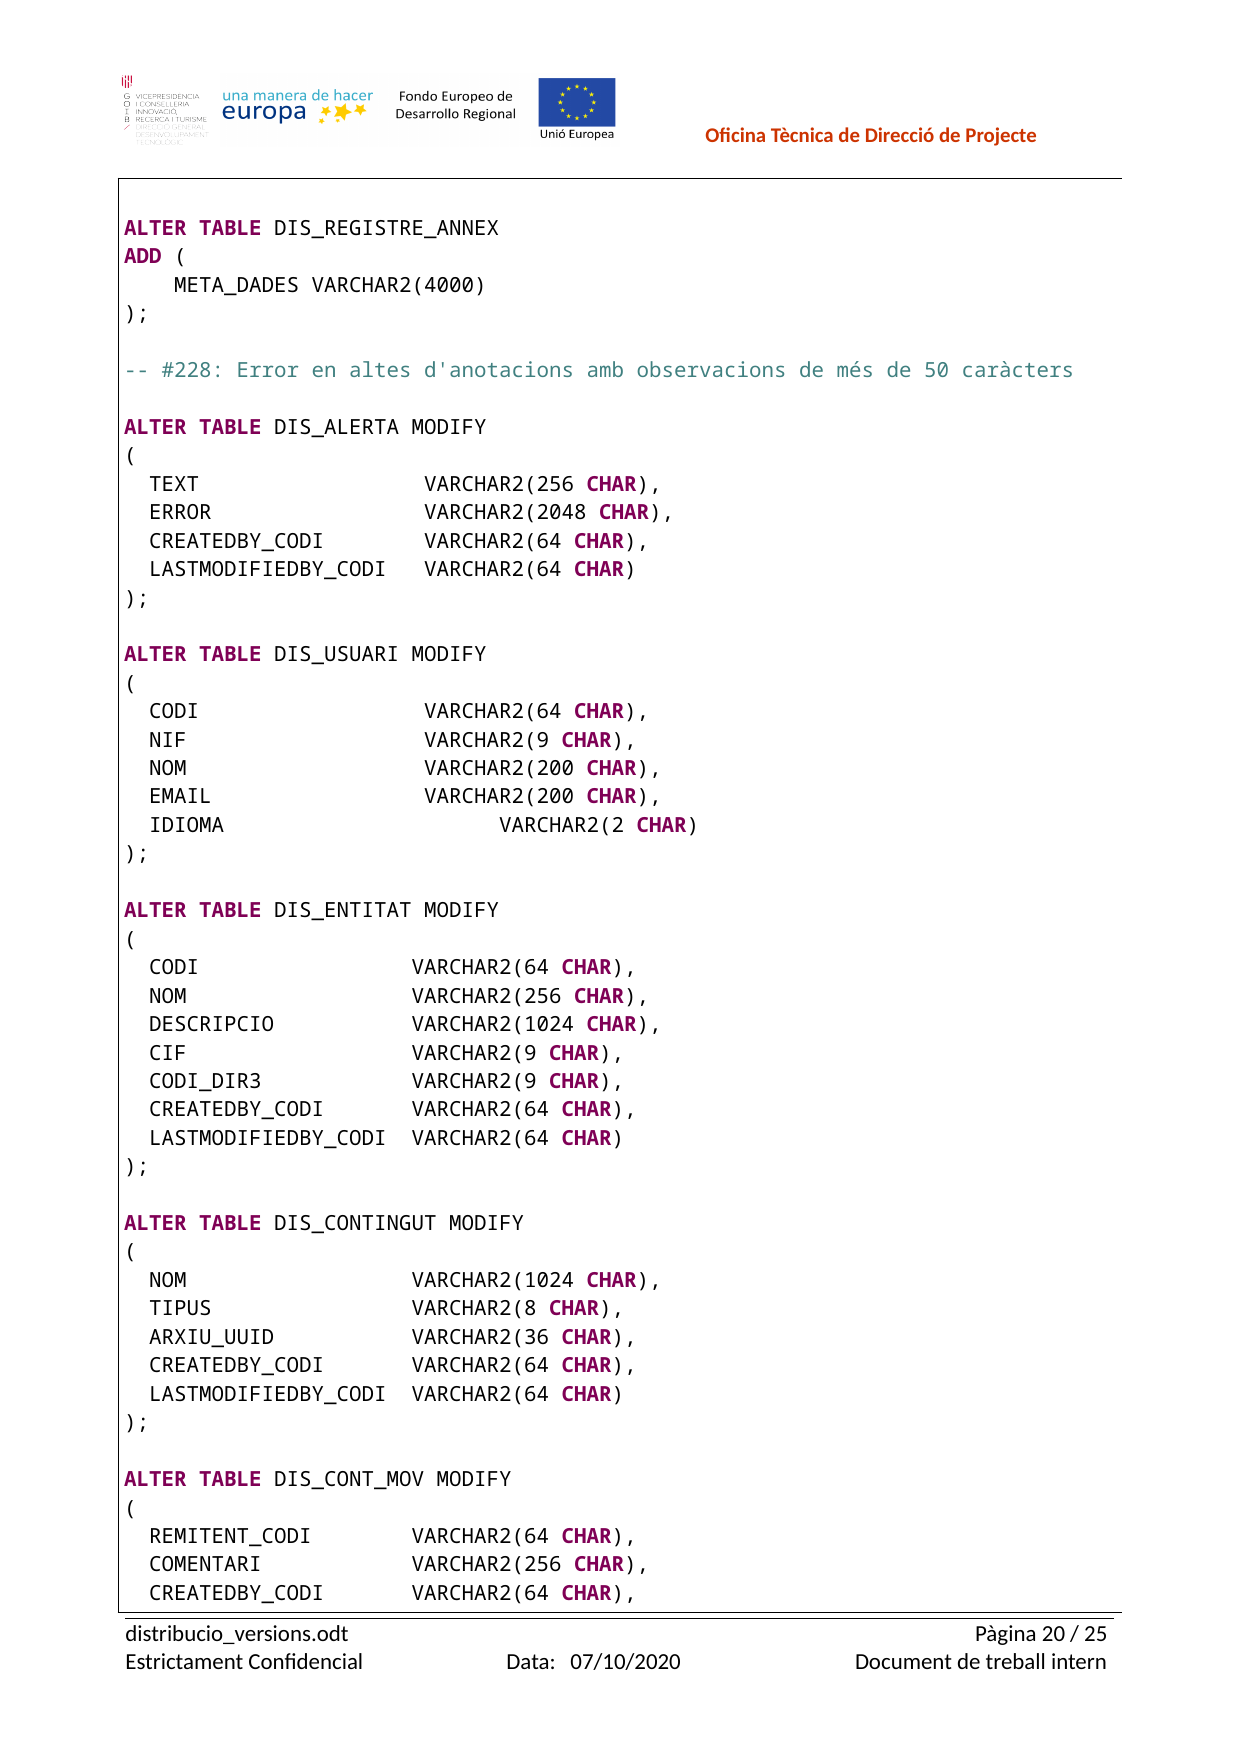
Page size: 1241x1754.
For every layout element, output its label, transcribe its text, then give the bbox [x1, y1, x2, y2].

table_header ALTER TABLE DIS_REGISTRE_ANNEX ADD ( META_DADES VARCHAR2(4000) ); -- #228: Error en altes d'anotacions amb observacions de més de 50 caràcters ALTER TABLE DIS_ALERTA MODIFY ( TEXT VARCHAR2(256 CHAR), ERROR VARCHAR2(2048 CHAR), CREATEDBY_CODI VARCHAR2(64 CHAR), LASTMODIFIEDBY_CODI VARCHAR2(64 CHAR) ); ALTER TABLE DIS_USUARI MODIFY ( CODI VARCHAR2(64 CHAR), NIF VARCHAR2(9 CHAR), NOM VARCHAR2(200 CHAR), EMAIL VARCHAR2(200 CHAR), IDIOMA VARCHAR2(2 CHAR) ); ALTER TABLE DIS_ENTITAT MODIFY ( CODI VARCHAR2(64 CHAR), NOM VARCHAR2(256 CHAR), DESCRIPCIO VARCHAR2(1024 CHAR), CIF VARCHAR2(9 CHAR), CODI_DIR3 VARCHAR2(9 CHAR), CREATEDBY_CODI VARCHAR2(64 CHAR), LASTMODIFIEDBY_CODI VARCHAR2(64 CHAR) ); ALTER TABLE DIS_CONTINGUT MODIFY ( NOM VARCHAR2(1024 CHAR), TIPUS VARCHAR2(8 CHAR), ARXIU_UUID VARCHAR2(36 CHAR), CREATEDBY_CODI VARCHAR2(64 CHAR), LASTMODIFIEDBY_CODI VARCHAR2(64 CHAR) ); ALTER TABLE DIS_CONT_MOV MODIFY ( REMITENT_CODI VARCHAR2(64 CHAR), COMENTARI VARCHAR2(256 CHAR), CREATEDBY_CODI VARCHAR2(64 CHAR), [119, 179, 1122, 1612]
picture [219, 73, 621, 147]
picture [118, 73, 213, 147]
